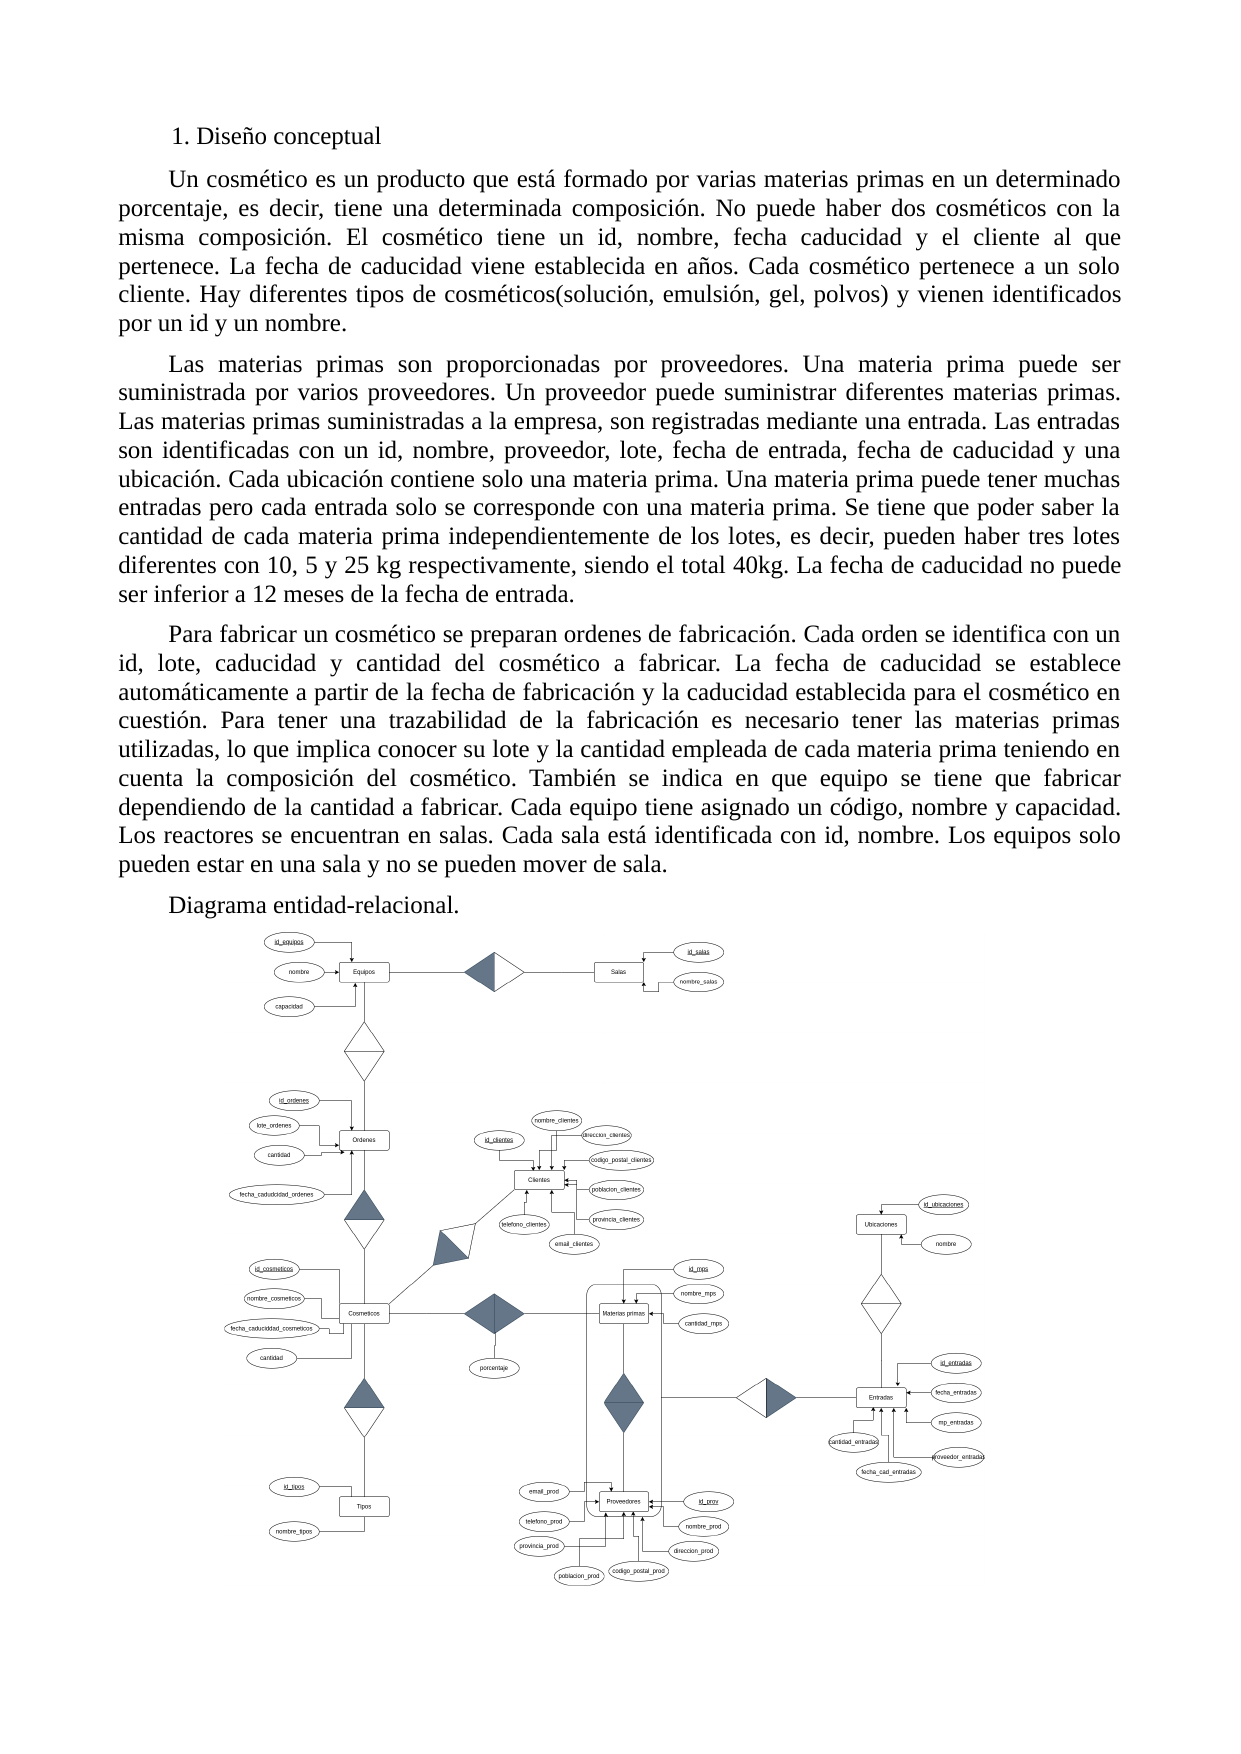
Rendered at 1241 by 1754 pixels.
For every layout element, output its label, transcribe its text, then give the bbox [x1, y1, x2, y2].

text Un cosmético es un producto que está formado por varias materias primas en un determinado porcentaje, es decir, tiene una determinada composición. No puede haber dos cosméticos con la misma composición. El cosmético tiene un id, nombre, fecha caducidad y el cliente al que pertenece. La fecha de caducidad viene establecida en años. Cada cosmético pertenece a un solo cliente. Hay diferentes tipos de cosméticos(solución, emulsión, gel, polvos) y vienen identificados por un id y un nombre. [118, 164, 1122, 337]
text Diagrama entidad-relacional. [118, 890, 1122, 918]
text Para fabricar un cosmético se preparan ordenes de fabricación. Cada orden se identifica con un id, lote, caducidad y cantidad del cosmético a fabricar. La fecha de caducidad se establece automáticamente a partir de la fecha de fabricación y la caducidad establecida para el cosmético en cuestión. Para tener una trazabilidad de la fabricación es necesario tener las materias primas utilizadas, lo que implica conocer su lote y la cantidad empleada de cada materia prima teniendo en cuenta la composición del cosmético. También se indica en que equipo se tiene que fabricar dependiendo de la cantidad a fabricar. Cada equipo tiene asignado un código, nombre y capacidad. Los reactores se encuentran en salas. Cada sala está identificada con id, nombre. Los equipos solo pueden estar en una sala y no se pueden mover de sala. [118, 619, 1122, 878]
picture [224, 932, 985, 1586]
text Las materias primas son proporcionadas por proveedores. Una materia prima puede ser suministrada por varios proveedores. Un proveedor puede suministrar diferentes materias primas. Las materias primas suministradas a la empresa, son registradas mediante una entrada. Las entradas son identificadas con un id, nombre, proveedor, lote, fecha de entrada, fecha de caducidad y una ubicación. Cada ubicación contiene solo una materia prima. Una materia prima puede tener muchas entradas pero cada entrada solo se corresponde con una materia prima. Se tiene que poder saber la cantidad de cada materia prima independientemente de los lotes, es decir, pueden haber tres lotes diferentes con 10, 5 y 25 kg respectivamente, siendo el total 40kg. La fecha de caducidad no puede ser inferior a 12 meses de la fecha de entrada. [118, 349, 1122, 607]
text 1. Diseño conceptual [118, 118, 1122, 153]
